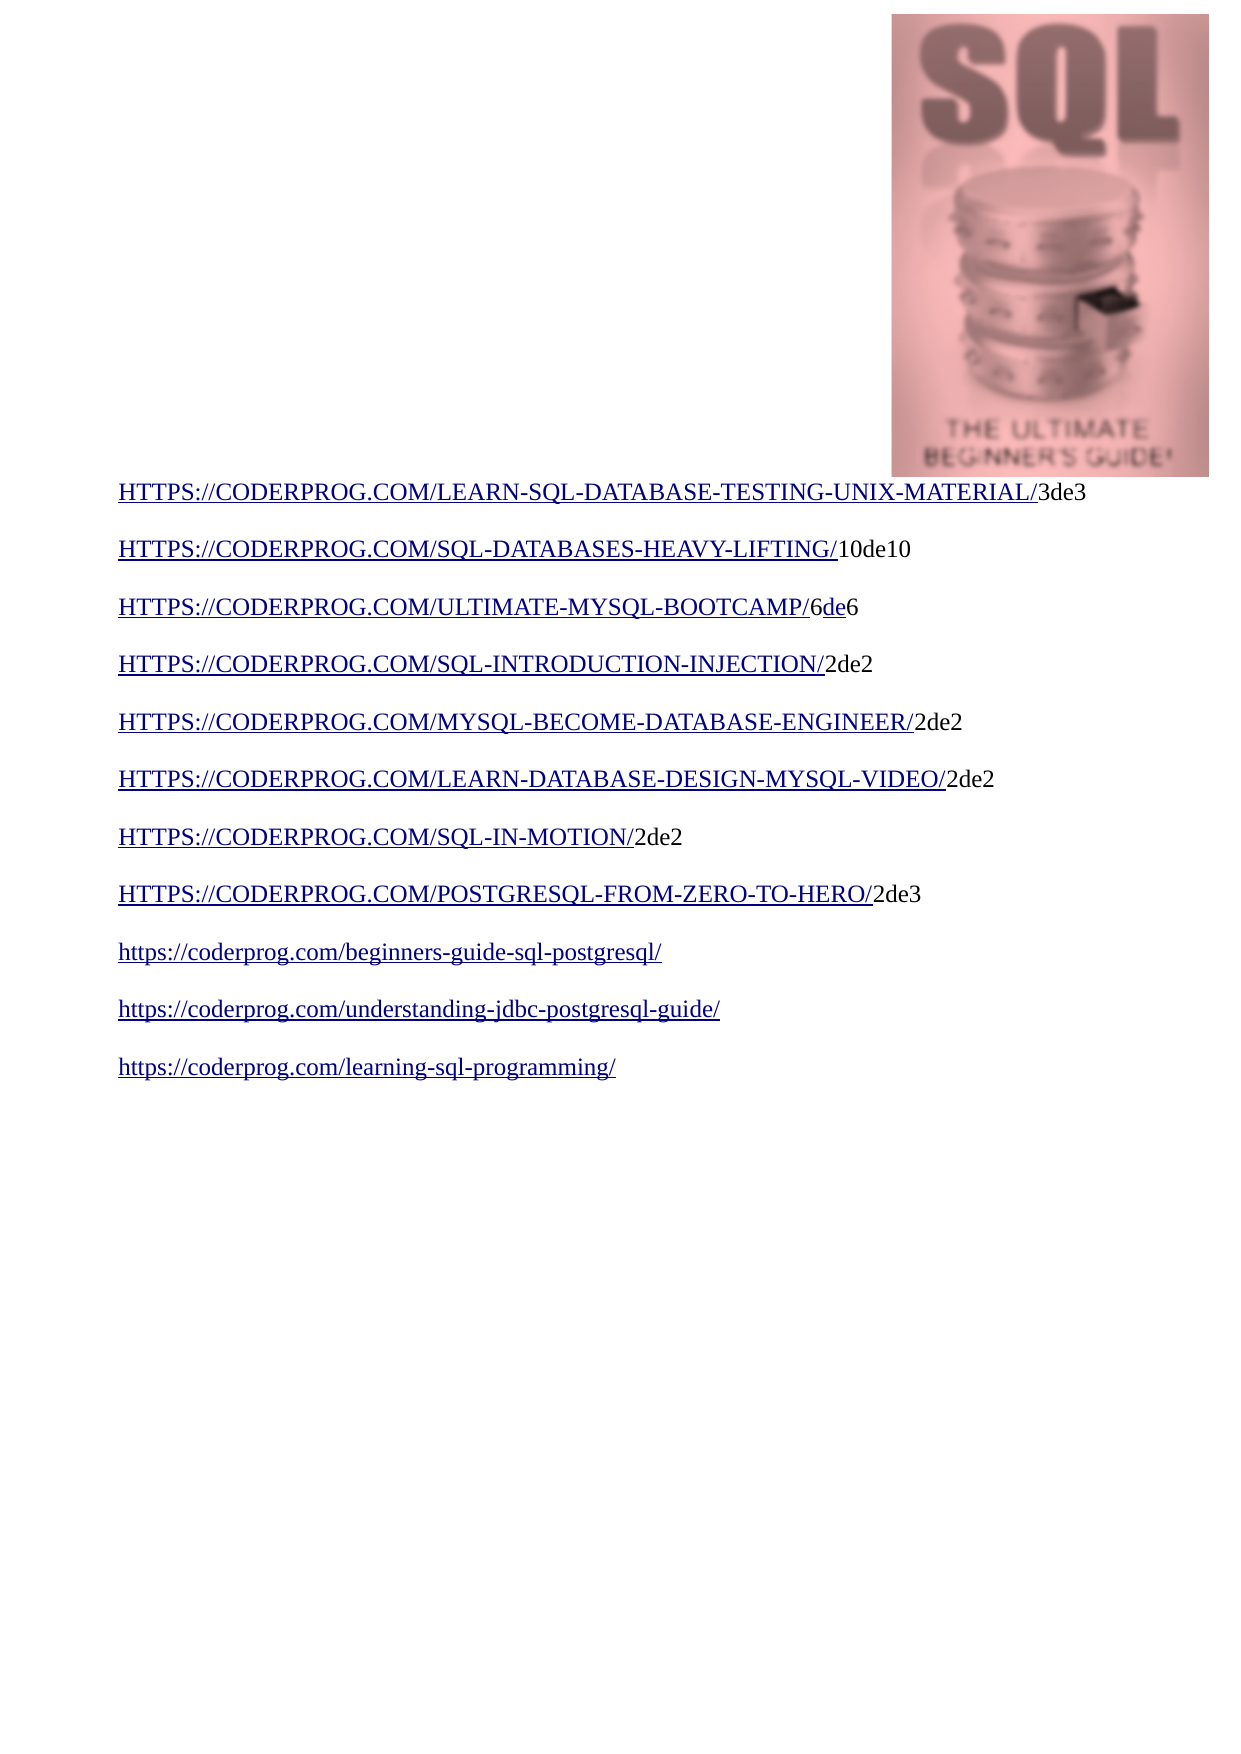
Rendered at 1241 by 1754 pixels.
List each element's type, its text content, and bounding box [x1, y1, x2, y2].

text HTTPS://CODERPROG.COM/SQL-DATABASES-HEAVY-LIFTING/10de10 [118, 534, 1122, 563]
text https://coderprog.com/understanding-jdbc-postgresql-guide/ [118, 994, 1122, 1023]
text https://coderprog.com/learning-sql-programming/ [118, 1052, 1122, 1081]
text https://coderprog.com/beginners-guide-sql-postgresql/ [118, 937, 1122, 966]
text HTTPS://CODERPROG.COM/LEARN-SQL-DATABASE-TESTING-UNIX-MATERIAL/3de3 [118, 477, 1122, 506]
text HTTPS://CODERPROG.COM/SQL-INTRODUCTION-INJECTION/2de2 [118, 649, 1122, 678]
text HTTPS://CODERPROG.COM/ULTIMATE-MYSQL-BOOTCAMP/6de6 [118, 592, 1122, 621]
text HTTPS://CODERPROG.COM/SQL-IN-MOTION/2de2 [118, 822, 1122, 851]
picture [891, 14, 1209, 477]
text HTTPS://CODERPROG.COM/LEARN-DATABASE-DESIGN-MYSQL-VIDEO/2de2 [118, 764, 1122, 793]
text HTTPS://CODERPROG.COM/MYSQL-BECOME-DATABASE-ENGINEER/2de2 [118, 707, 1122, 736]
text HTTPS://CODERPROG.COM/POSTGRESQL-FROM-ZERO-TO-HERO/2de3 [118, 879, 1122, 908]
